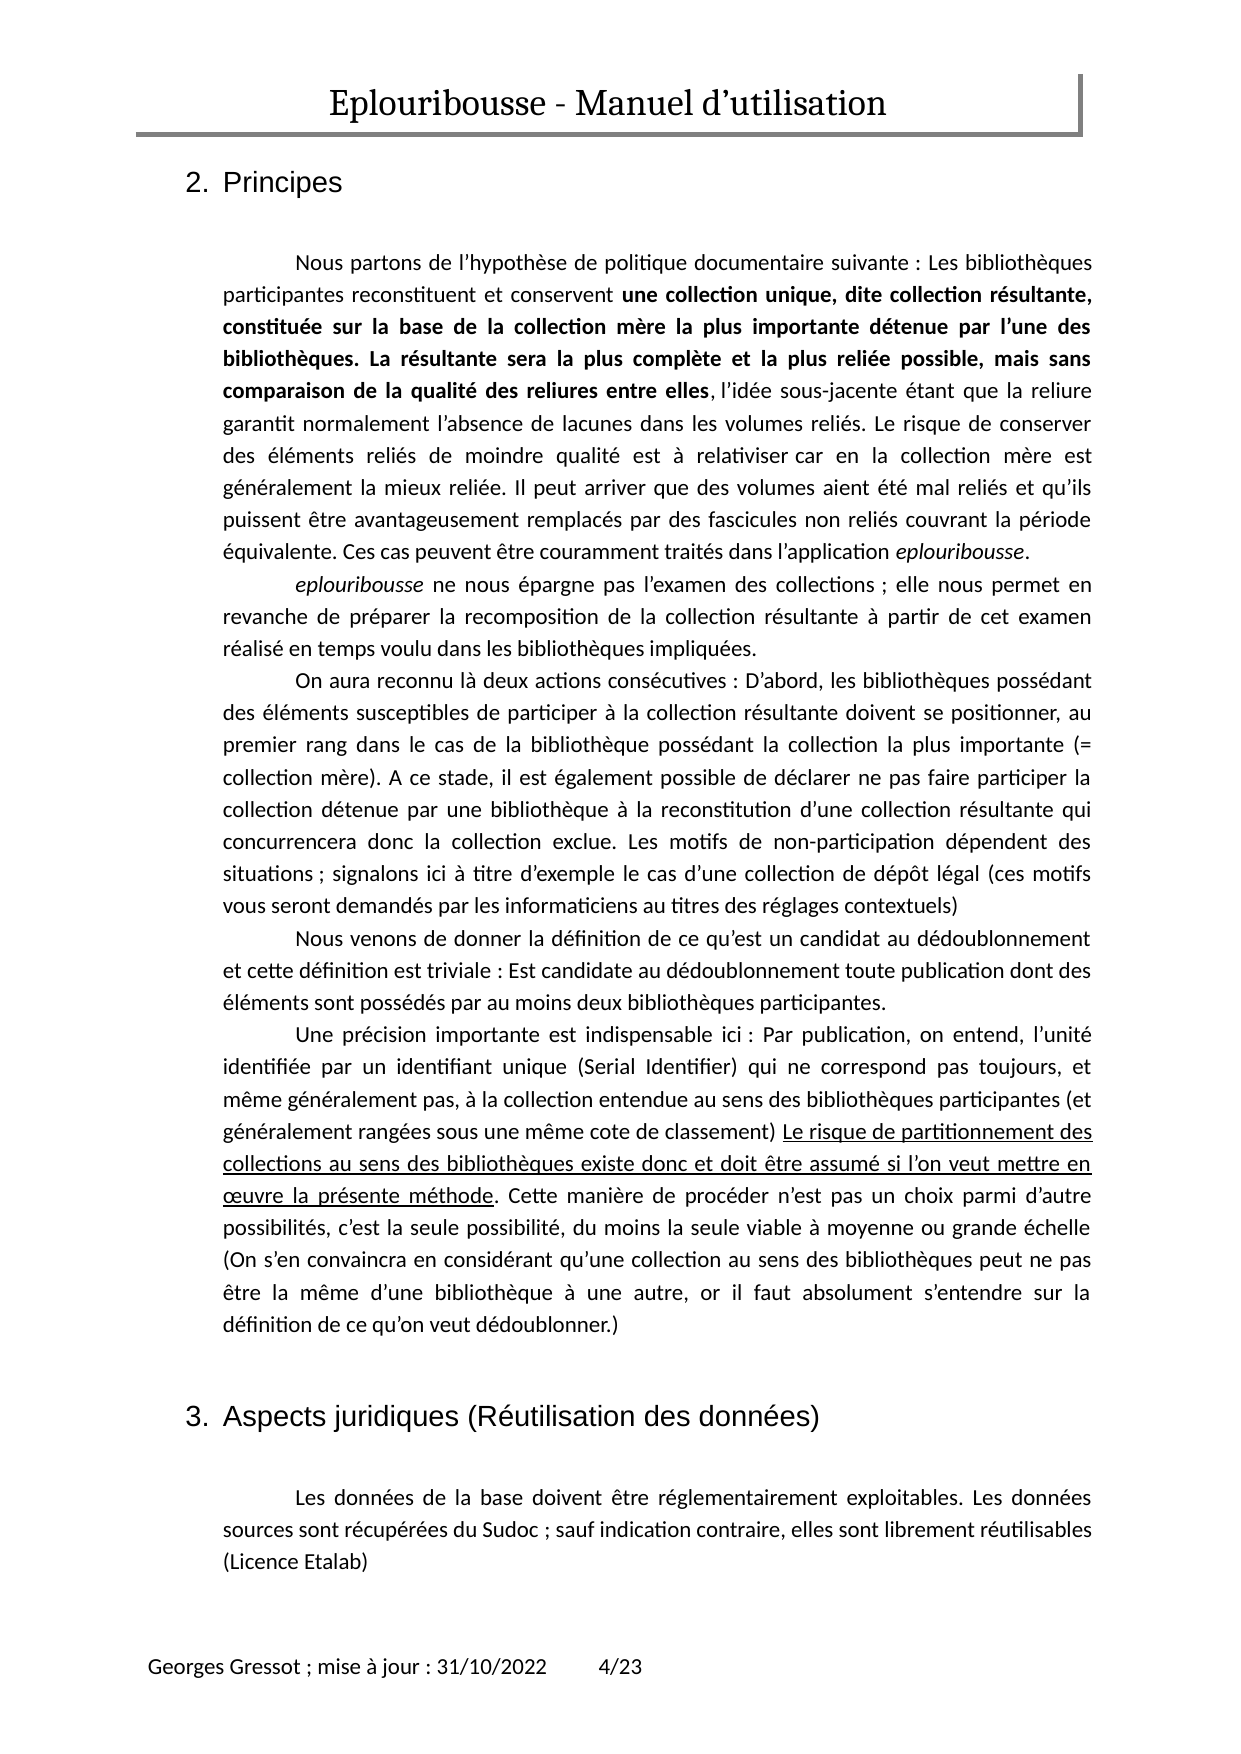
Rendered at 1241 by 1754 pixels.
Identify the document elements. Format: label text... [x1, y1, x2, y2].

list Nous venons de donner la définition de ce qu’est un candidat au dédoublonnement et cette définition est triviale : Est candidate au dédoublonnement toute publication dont des éléments sont possédés par au moins deux bibliothèques participantes. [223, 924, 1093, 1016]
list Nous partons de l’hypothèse de politique documentaire suivante : Les bibliothèques participantes reconstituent et conservent une collection unique, dite collection résultante, constituée sur la base de la collection mère la plus importante détenue par l’une des bibliothèques. La résultante sera la plus complète et la plus reliée possible, mais sans comparaison de la qualité des reliures entre elles, l’idée sous-jacente étant que la reliure garantit normalement l’absence de lacunes dans les volumes reliés. Le risque de conserver des éléments reliés de moindre qualité est à relativiser car en la collection mère est généralement la mieux reliée. Il peut arriver que des volumes aient été mal reliés et qu’ils puissent être avantageusement remplacés par des fascicules non reliés couvrant la période équivalente. Ces cas peuvent être couramment traités dans l’application eplouribousse. [223, 248, 1093, 566]
subtitle Principes [185, 164, 1093, 198]
list Une précision importante est indispensable ici : Par publication, on entend, l’unité identifiée par un identifiant unique (Serial Identifier) qui ne correspond pas toujours, et même généralement pas, à la collection entendue au sens des bibliothèques participantes (et généralement rangées sous une même cote de classement) Le risque de partitionnement des collections au sens des bibliothèques existe donc et doit être assumé si l’on veut mettre en œuvre la présente méthode. Cette manière de procéder n’est pas un choix parmi d’autre possibilités, c’est la seule possibilité, du moins la seule viable à moyenne ou grande échelle (On s’en convaincra en considérant qu’une collection au sens des bibliothèques peut ne pas être la même d’une bibliothèque à une autre, or il faut absolument s’entendre sur la définition de ce qu’on veut dédoublonner.) [223, 1020, 1093, 1338]
subtitle Aspects juridiques (Réutilisation des données) [185, 1399, 1093, 1433]
list eplouribousse ne nous épargne pas l’examen des collections ; elle nous permet en revanche de préparer la recomposition de la collection résultante à partir de cet examen réalisé en temps voulu dans les bibliothèques impliquées. [223, 570, 1093, 662]
list Les données de la base doivent être réglementairement exploitables. Les données sources sont récupérées du Sudoc ; sauf indication contraire, elles sont librement réutilisables (Licence Etalab) [223, 1483, 1093, 1575]
list On aura reconnu là deux actions consécutives : D’abord, les bibliothèques possédant des éléments susceptibles de participer à la collection résultante doivent se positionner, au premier rang dans le cas de la bibliothèque possédant la collection la plus importante (= collection mère). A ce stade, il est également possible de déclarer ne pas faire participer la collection détenue par une bibliothèque à la reconstitution d’une collection résultante qui concurrencera donc la collection exclue. Les motifs de non-participation dépendent des situations ; signalons ici à titre d’exemple le cas d’une collection de dépôt légal (ces motifs vous seront demandés par les informaticiens au titres des réglages contextuels) [223, 666, 1093, 919]
